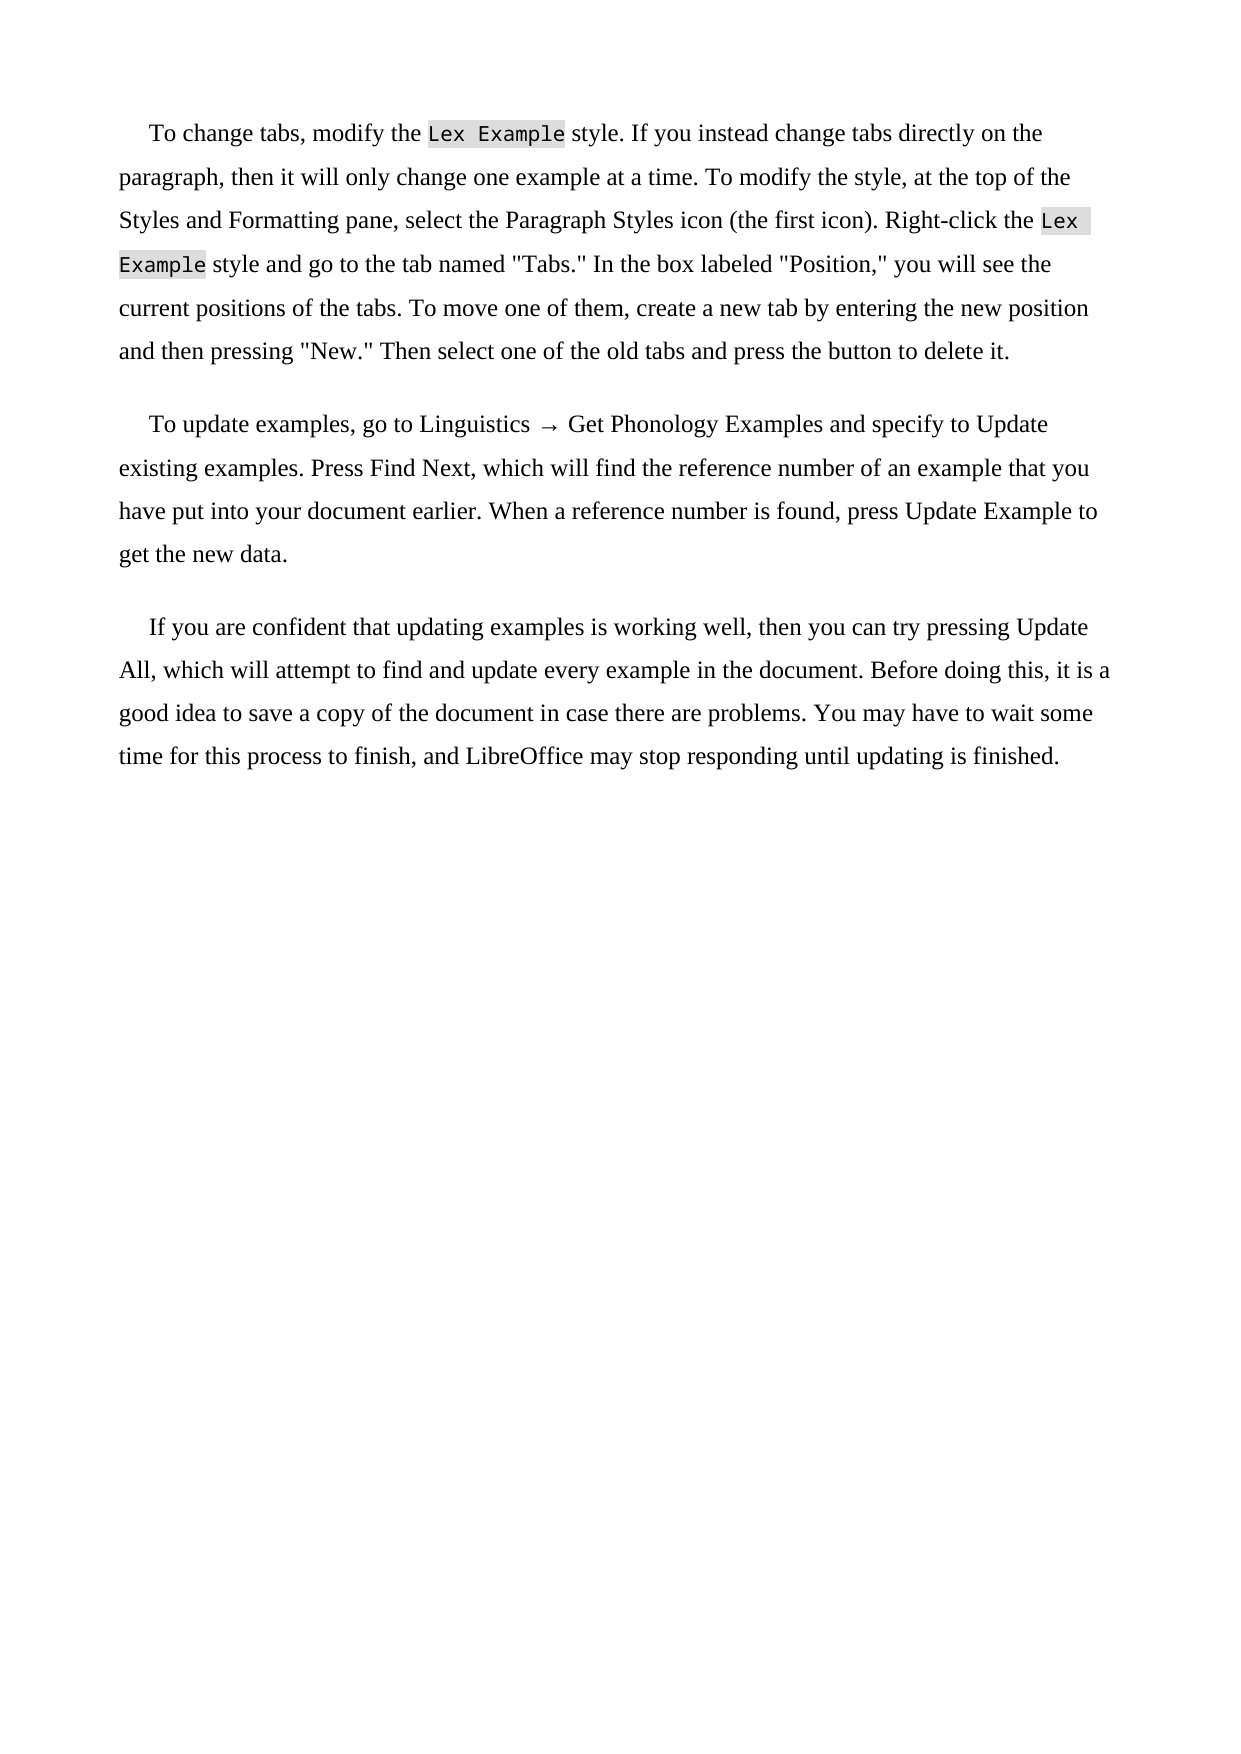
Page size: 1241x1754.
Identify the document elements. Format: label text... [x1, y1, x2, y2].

text To update examples, go to Linguistics → Get Phonology Examples and specify to Update existing examples. Press Find Next, which will find the reference number of an example that you have put into your document earlier. When a reference number is found, press Update Example to get the new data. [118, 409, 1122, 568]
text If you are confident that updating examples is working well, then you can try pressing Update All, which will attempt to find and update every example in the document. Before doing this, it is a good idea to save a copy of the document in case there are problems. You may have to wait some time for this process to finish, and LibreOffice may stop responding until updating is finished. [118, 612, 1122, 770]
text To change tabs, modify the Lex Example style. If you instead change tabs directly on the paragraph, then it will only change one example at a time. To modify the style, at the top of the Styles and Formatting pane, select the Paragraph Styles icon (the first icon). Right-click the Lex Example style and go to the tab named "Tabs." In the box labeled "Position," you will see the current positions of the tabs. To move one of them, create a new tab by entering the new position and then pressing "New." Then select one of the old tabs and press the button to delete it. [118, 118, 1122, 365]
